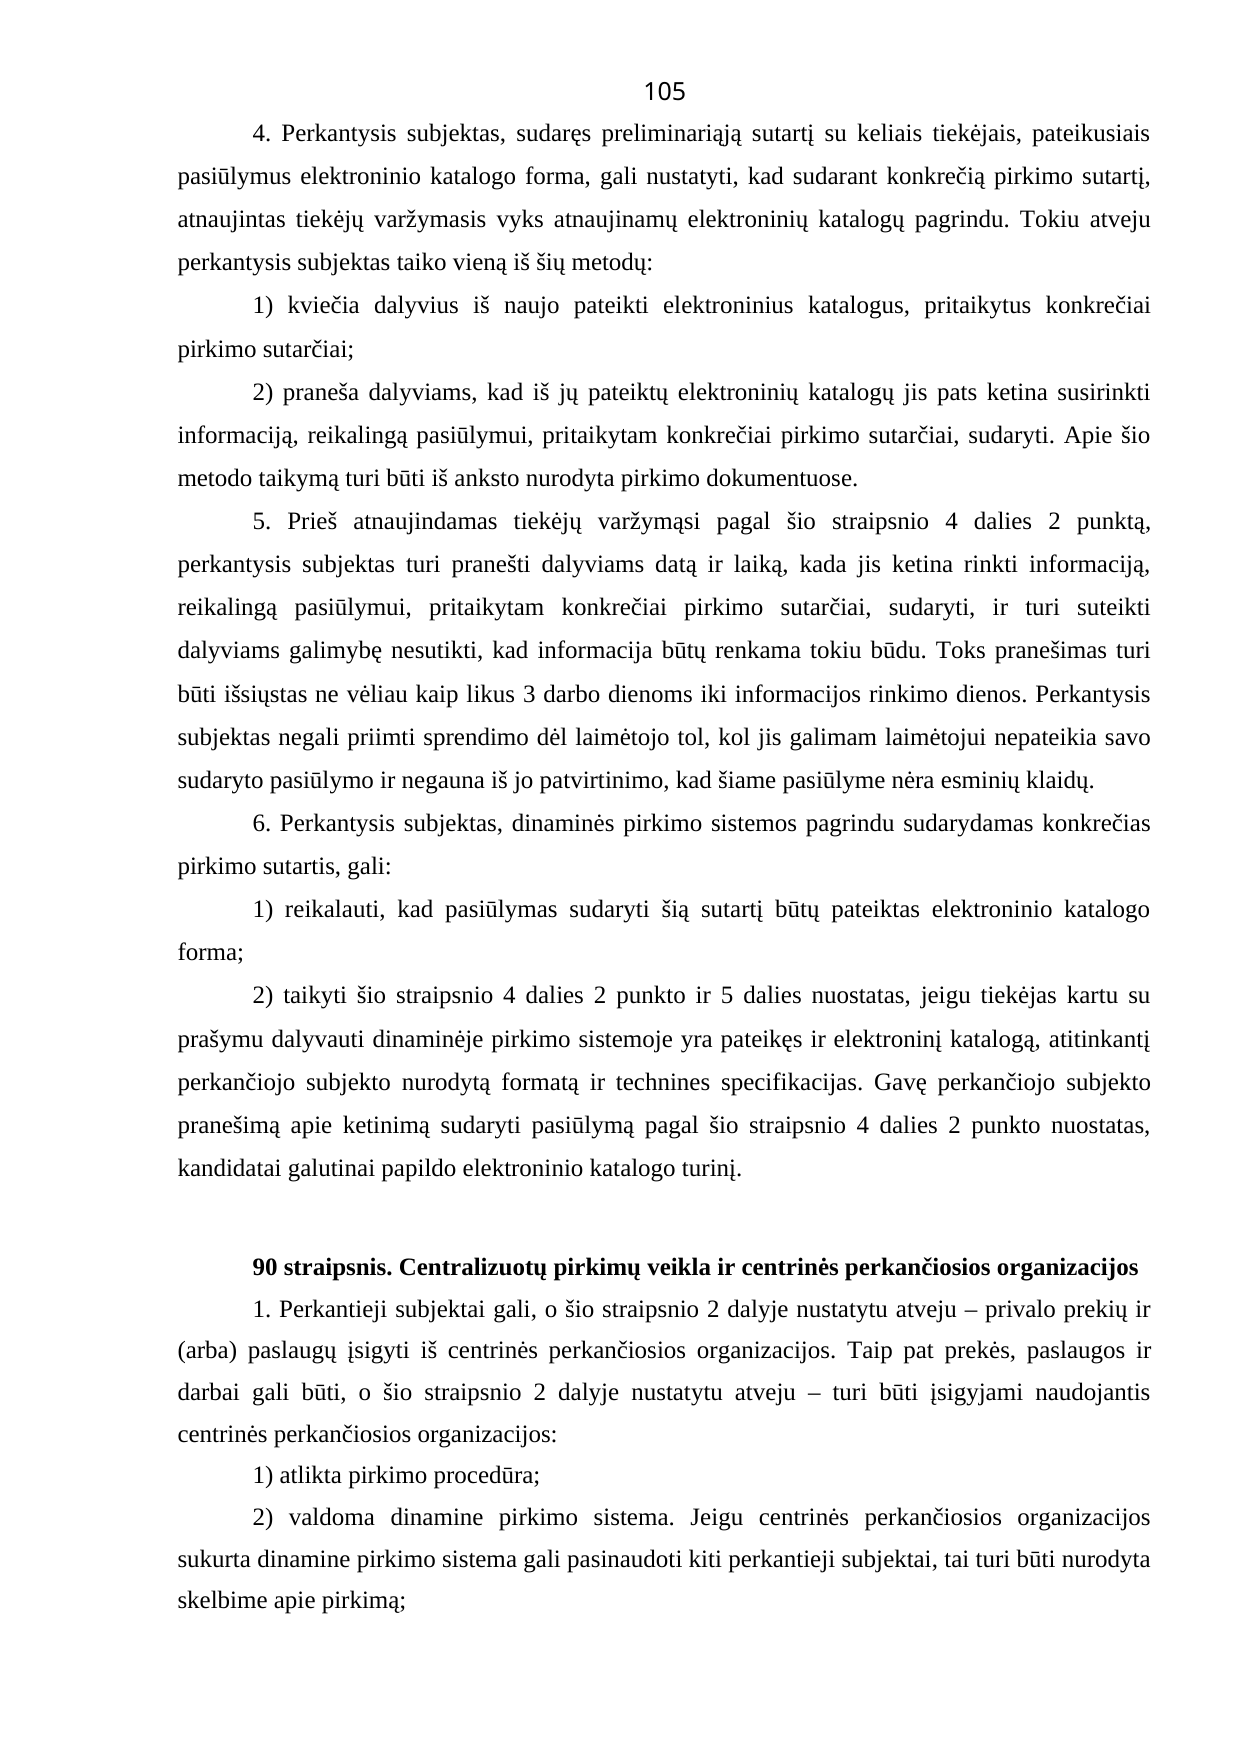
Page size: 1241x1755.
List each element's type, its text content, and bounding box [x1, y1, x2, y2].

text 1) atlikta pirkimo procedūra; [177, 1448, 1152, 1489]
text 6. Perkantysis subjektas, dinaminės pirkimo sistemos pagrindu sudarydamas konkrečias pirkimo sutartis, gali: [177, 808, 1152, 880]
text 1) kviečia dalyvius iš naujo pateikti elektroninius katalogus, pritaikytus konkrečiai pirkimo sutarčiai; [177, 291, 1152, 362]
text 1. Perkantieji subjektai gali, o šio straipsnio 2 dalyje nustatytu atveju – privalo prekių ir (arba) paslaugų įsigyti iš centrinės perkančiosios organizacijos. Taip pat prekės, paslaugos ir darbai gali būti, o šio straipsnio 2 dalyje nustatytu atveju – turi būti įsigyjami naudojantis centrinės perkančiosios organizacijos: [177, 1281, 1152, 1448]
text 90 straipsnis. Centralizuotų pirkimų veikla ir centrinės perkančiosios organizacijos [177, 1239, 1152, 1281]
text 2) taikyti šio straipsnio 4 dalies 2 punkto ir 5 dalies nuostatas, jeigu tiekėjas kartu su prašymu dalyvauti dinaminėje pirkimo sistemoje yra pateikęs ir elektroninį katalogą, atitinkantį perkančiojo subjekto nurodytą formatą ir technines specifikacijas. Gavę perkančiojo subjekto pranešimą apie ketinimą sudaryti pasiūlymą pagal šio straipsnio 4 dalies 2 punkto nuostatas, kandidatai galutinai papildo elektroninio katalogo turinį. [177, 981, 1152, 1182]
text 1) reikalauti, kad pasiūlymas sudaryti šią sutartį būtų pateiktas elektroninio katalogo forma; [177, 894, 1152, 966]
text 2) praneša dalyviams, kad iš jų pateiktų elektroninių katalogų jis pats ketina susirinkti informaciją, reikalingą pasiūlymui, pritaikytam konkrečiai pirkimo sutarčiai, sudaryti. Apie šio metodo taikymą turi būti iš anksto nurodyta pirkimo dokumentuose. [177, 377, 1152, 492]
text 2) valdoma dinamine pirkimo sistema. Jeigu centrinės perkančiosios organizacijos sukurta dinamine pirkimo sistema gali pasinaudoti kiti perkantieji subjektai, tai turi būti nurodyta skelbime apie pirkimą; [177, 1489, 1152, 1614]
text 4. Perkantysis subjektas, sudaręs preliminariąją sutartį su keliais tiekėjais, pateikusiais pasiūlymus elektroninio katalogo forma, gali nustatyti, kad sudarant konkrečią pirkimo sutartį, atnaujintas tiekėjų varžymasis vyks atnaujinamų elektroninių katalogų pagrindu. Tokiu atveju perkantysis subjektas taiko vieną iš šių metodų: [177, 118, 1152, 276]
text 5. Prieš atnaujindamas tiekėjų varžymąsi pagal šio straipsnio 4 dalies 2 punktą, perkantysis subjektas turi pranešti dalyviams datą ir laiką, kada jis ketina rinkti informaciją, reikalingą pasiūlymui, pritaikytam konkrečiai pirkimo sutarčiai, sudaryti, ir turi suteikti dalyviams galimybę nesutikti, kad informacija būtų renkama tokiu būdu. Toks pranešimas turi būti išsiųstas ne vėliau kaip likus 3 darbo dienoms iki informacijos rinkimo dienos. Perkantysis subjektas negali priimti sprendimo dėl laimėtojo tol, kol jis galimam laimėtojui nepateikia savo sudaryto pasiūlymo ir negauna iš jo patvirtinimo, kad šiame pasiūlyme nėra esminių klaidų. [177, 506, 1152, 794]
